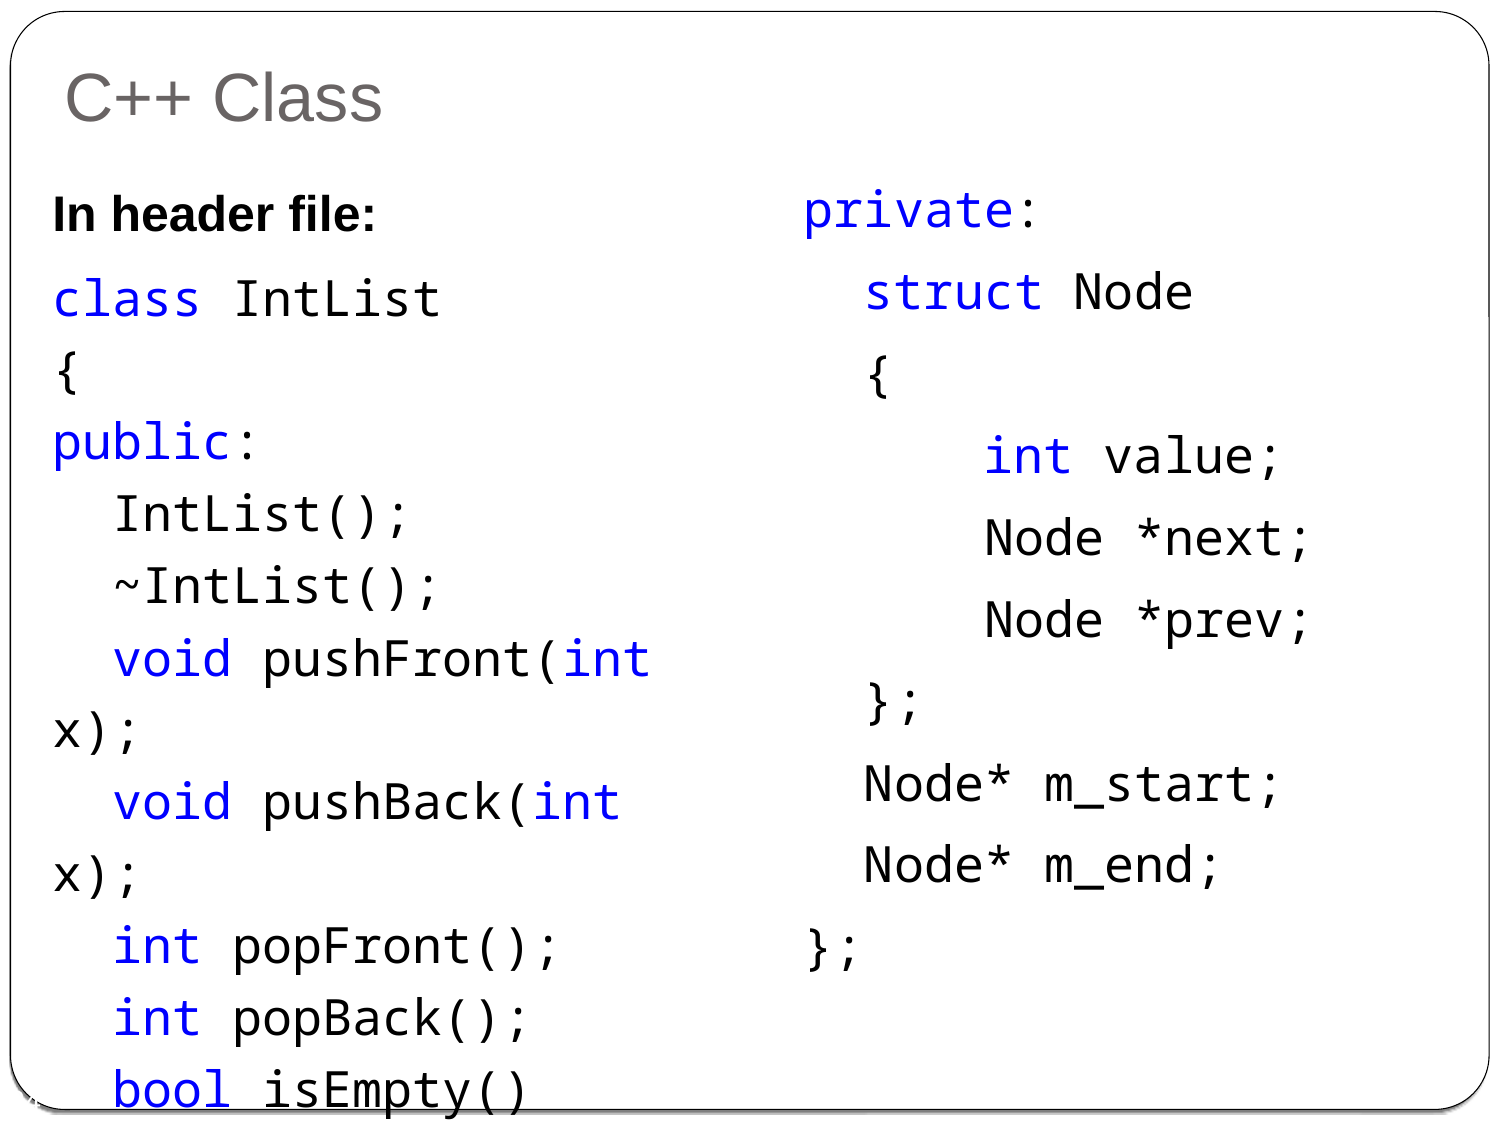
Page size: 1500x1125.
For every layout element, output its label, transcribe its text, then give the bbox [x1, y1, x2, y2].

text_box private: struct Node { int value; Node *next; Node *prev; }; Node* m_start; Node* m_end; }; [789, 153, 1441, 1066]
list In header file: class IntList { public: IntList(); ~IntList(); void pushFront(int x); void pushBack(int x); int popFront(); int popBack(); bool isEmpty() const; [37, 162, 751, 1088]
title C++ Class [50, 45, 1450, 150]
slide_number 8 [0, 1074, 50, 1125]
